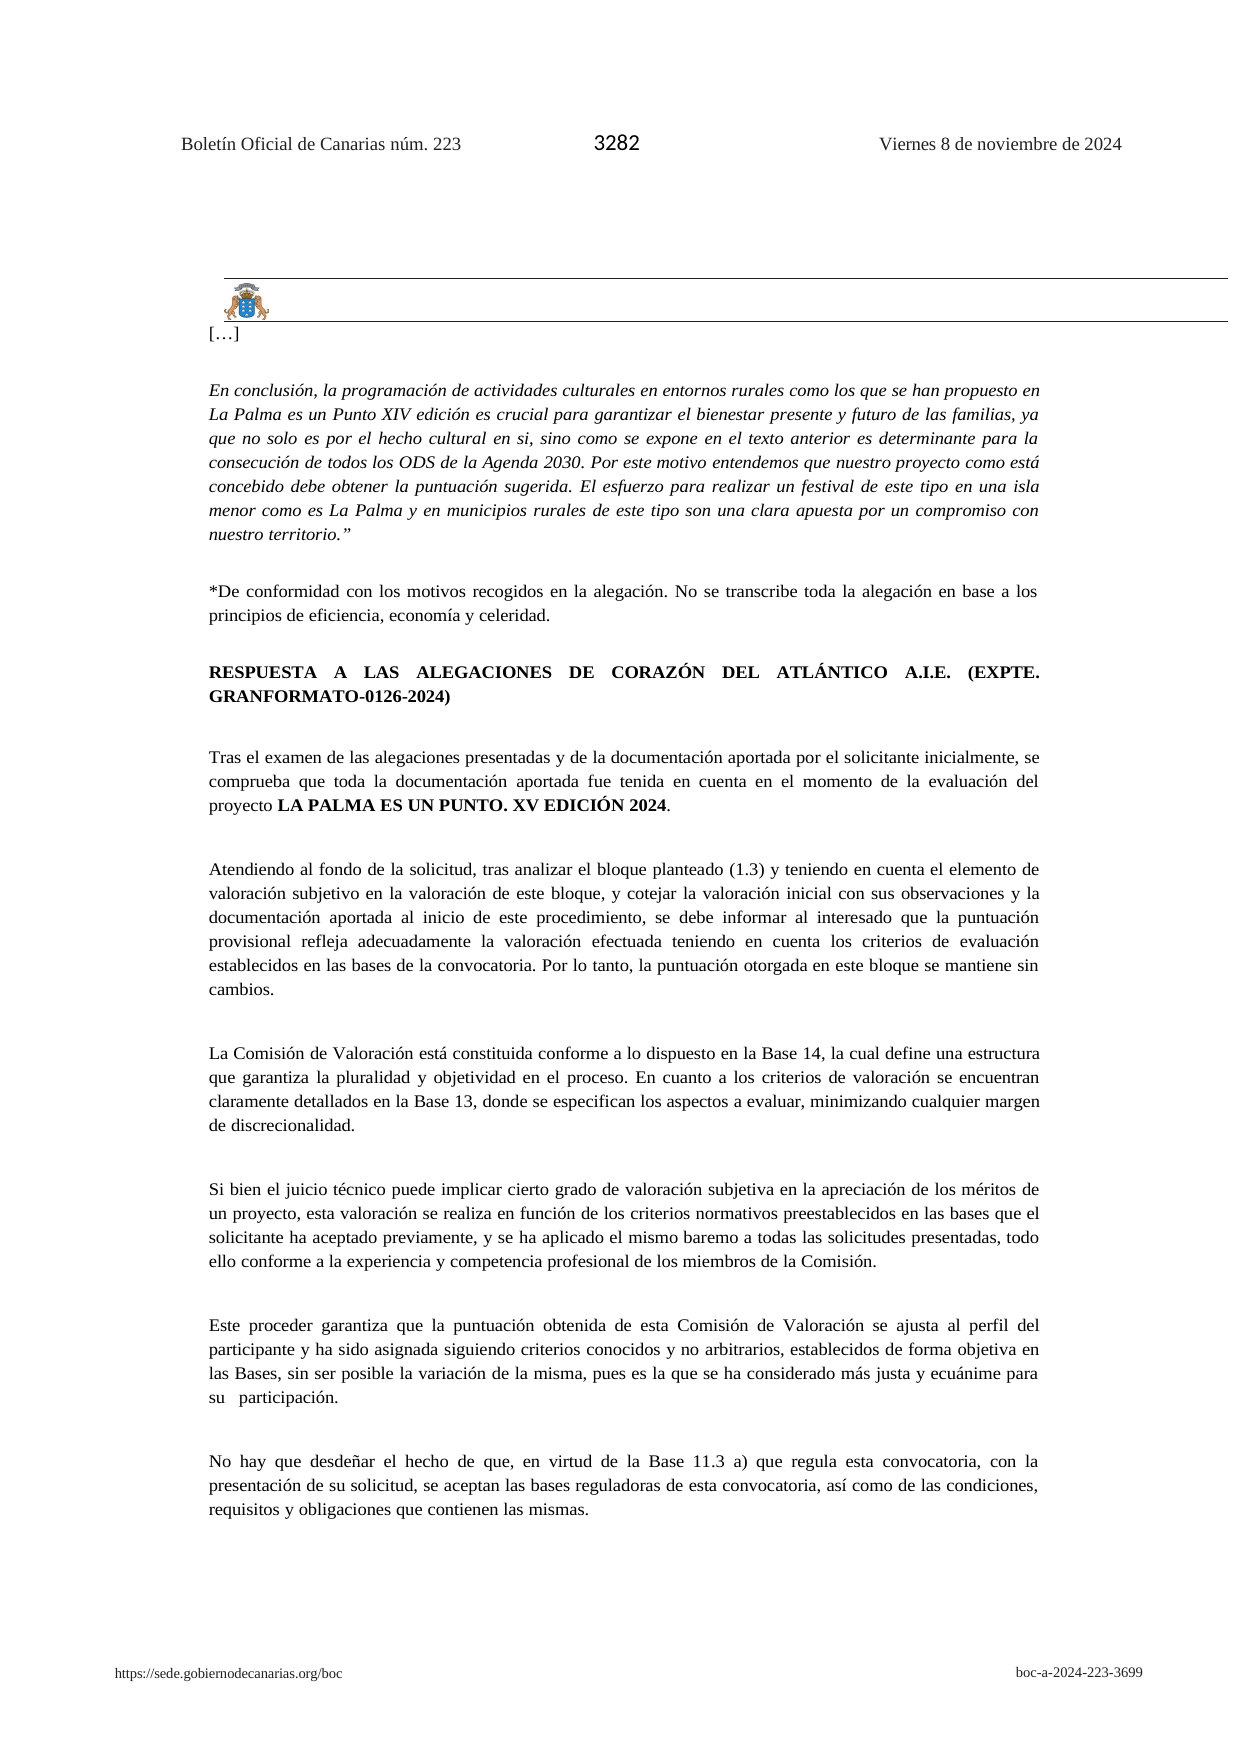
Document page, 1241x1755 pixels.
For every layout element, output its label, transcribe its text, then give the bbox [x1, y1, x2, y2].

text Este proceder garantiza que la puntuación obtenida de esta Comisión de Valoración se ajusta al perfil del participante y ha sido asignada siguiendo criterios conocidos y no arbitrarios, establecidos de forma objetiva en las Bases, sin ser posible la variación de la misma, pues es la que se ha considerado más justa y ecuánime para su participación. [208, 1315, 1039, 1407]
subtitle RESPUESTA A LAS ALEGACIONES DE CORAZÓN DEL ATLÁNTICO A.I.E. (EXPTE. GRANFORMATO-0126-2024) [208, 662, 1040, 707]
text Si bien el juicio técnico puede implicar cierto grado de valoración subjetiva en la apreciación de los méritos de un proyecto, esta valoración se realiza en función de los criterios normativos preestablecidos en las bases que el solicitante ha aceptado previamente, y se ha aplicado el mismo baremo a todas las solicitudes presentadas, todo ello conforme a la experiencia y competencia profesional de los miembros de la Comisión. [208, 1179, 1040, 1271]
text […] [208, 318, 1155, 343]
text Tras el examen de las alegaciones presentadas y de la documentación aportada por el solicitante inicialmente, se comprueba que toda la documentación aportada fue tenida en cuenta en el momento de la evaluación del proyecto LA PALMA ES UN PUNTO. XV EDICIÓN 2024. [208, 747, 1040, 815]
text No hay que desdeñar el hecho de que, en virtud de la Base 11.3 a) que regula esta convocatoria, con la presentación de su solicitud, se aceptan las bases reguladoras de esta convocatoria, así como de las condiciones, requisitos y obligaciones que contienen las mismas. [208, 1451, 1039, 1519]
text Atendiendo al fondo de la solicitud, tras analizar el bloque planteado (1.3) y teniendo en cuenta el elemento de valoración subjetivo en la valoración de este bloque, y cotejar la valoración inicial con sus observaciones y la documentación aportada al inicio de este procedimiento, se debe informar al interesado que la puntuación provisional refleja adecuadamente la valoración efectuada teniendo en cuenta los criterios de evaluación establecidos en las bases de la convocatoria. Por lo tanto, la puntuación otorgada en este bloque se mantiene sin cambios. [208, 859, 1040, 999]
text La Comisión de Valoración está constituida conforme a lo dispuesto en la Base 14, la cual define una estructura que garantiza la pluralidad y objetividad en el proceso. En cuanto a los criterios de valoración se encuentran claramente detallados en la Base 13, donde se especifican los aspectos a evaluar, minimizando cualquier margen de discrecionalidad. [208, 1043, 1040, 1135]
text En conclusión, la programación de actividades culturales en entornos rurales como los que se han propuesto en La Palma es un Punto XIV edición es crucial para garantizar el bienestar presente y futuro de las familias, ya que no solo es por el hecho cultural en si, sino como se expone en el texto anterior es determinante para la consecución de todos los ODS de la Agenda 2030. Por este motivo entendemos que nuestro proyecto como está concebido debe obtener la puntuación sugerida. El esfuerzo para realizar un festival de este tipo en una isla menor como es La Palma y en municipios rurales de este tipo son una clara apuesta por un compromiso con nuestro territorio.” [208, 380, 1040, 544]
text *De conformidad con los motivos recogidos en la alegación. No se transcribe toda la alegación en base a los principios de eficiencia, economía y celeridad. [208, 581, 1039, 625]
